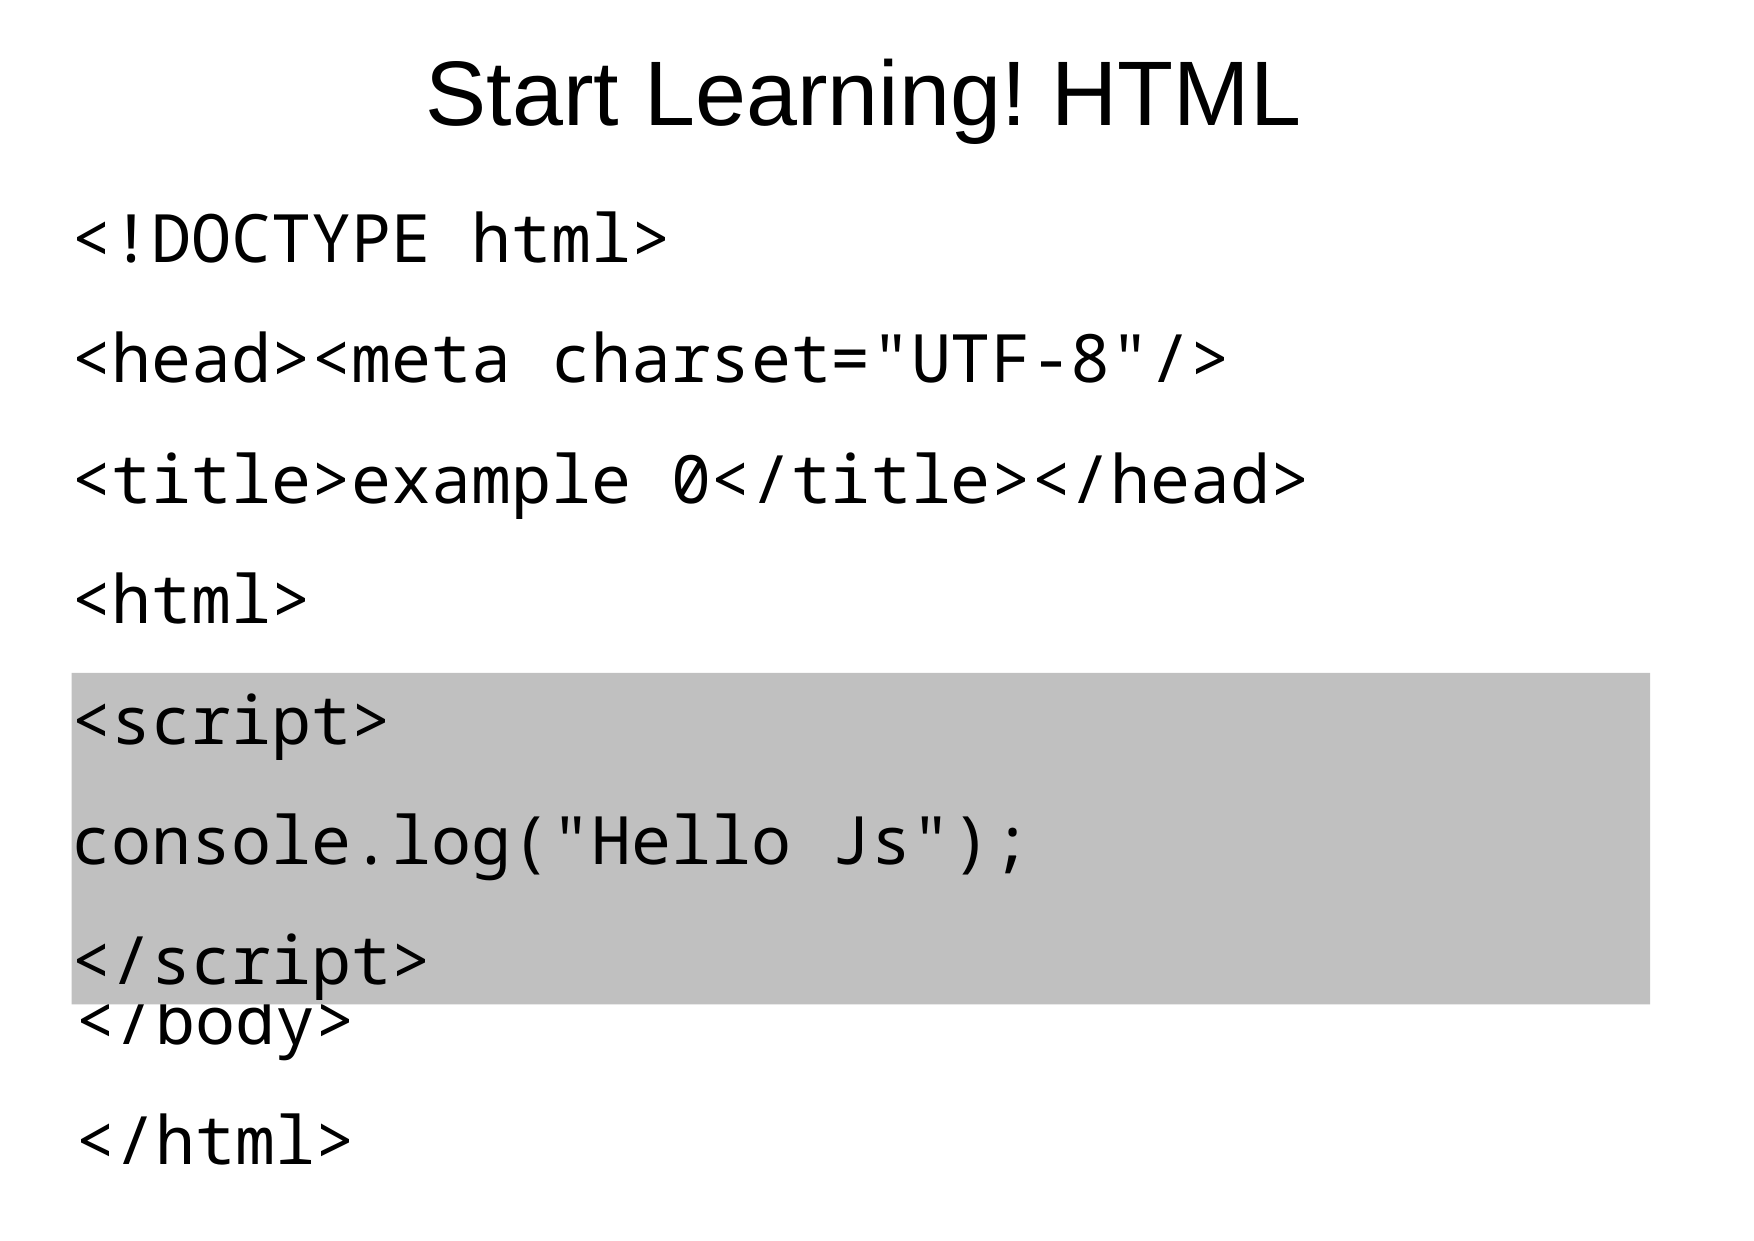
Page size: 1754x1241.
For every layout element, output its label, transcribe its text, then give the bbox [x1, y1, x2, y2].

list <!DOCTYPE html> <head><meta charset="UTF-8"/> <title>example 0</title></head> <html> <body> [71, 191, 1651, 672]
title Start Learning! HTML [75, 37, 1654, 151]
list </body> </html> [75, 972, 1654, 1161]
list <script> console.log("Hello Js"); </script> [71, 672, 1651, 936]
